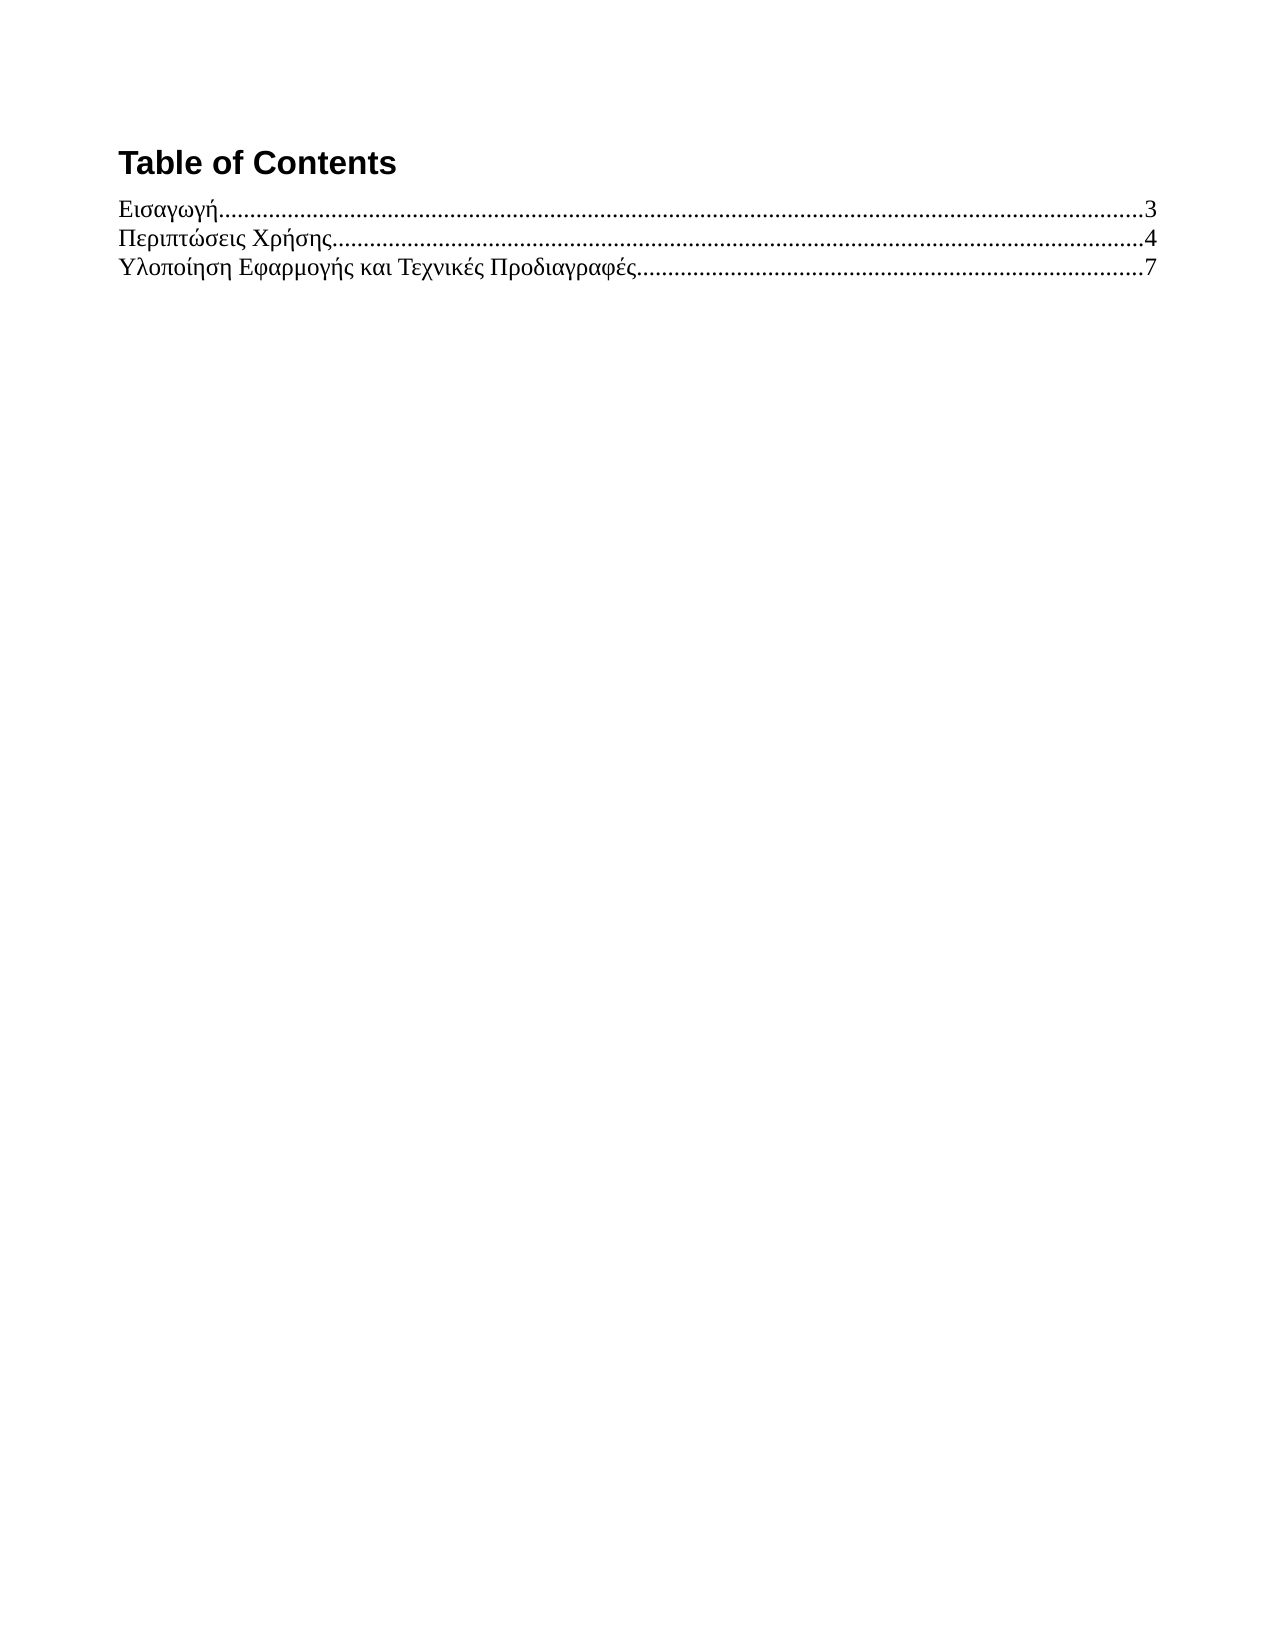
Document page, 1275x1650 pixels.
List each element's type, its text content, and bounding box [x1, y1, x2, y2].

text Υλοποίηση Εφαρμογής και Τεχνικές Προδιαγραφές 7 [118, 252, 1157, 280]
text Περιπτώσεις Χρήσης 4 [118, 223, 1157, 252]
subtitle Table of Contents [118, 143, 1157, 182]
text Εισαγωγή 3 [118, 194, 1157, 223]
